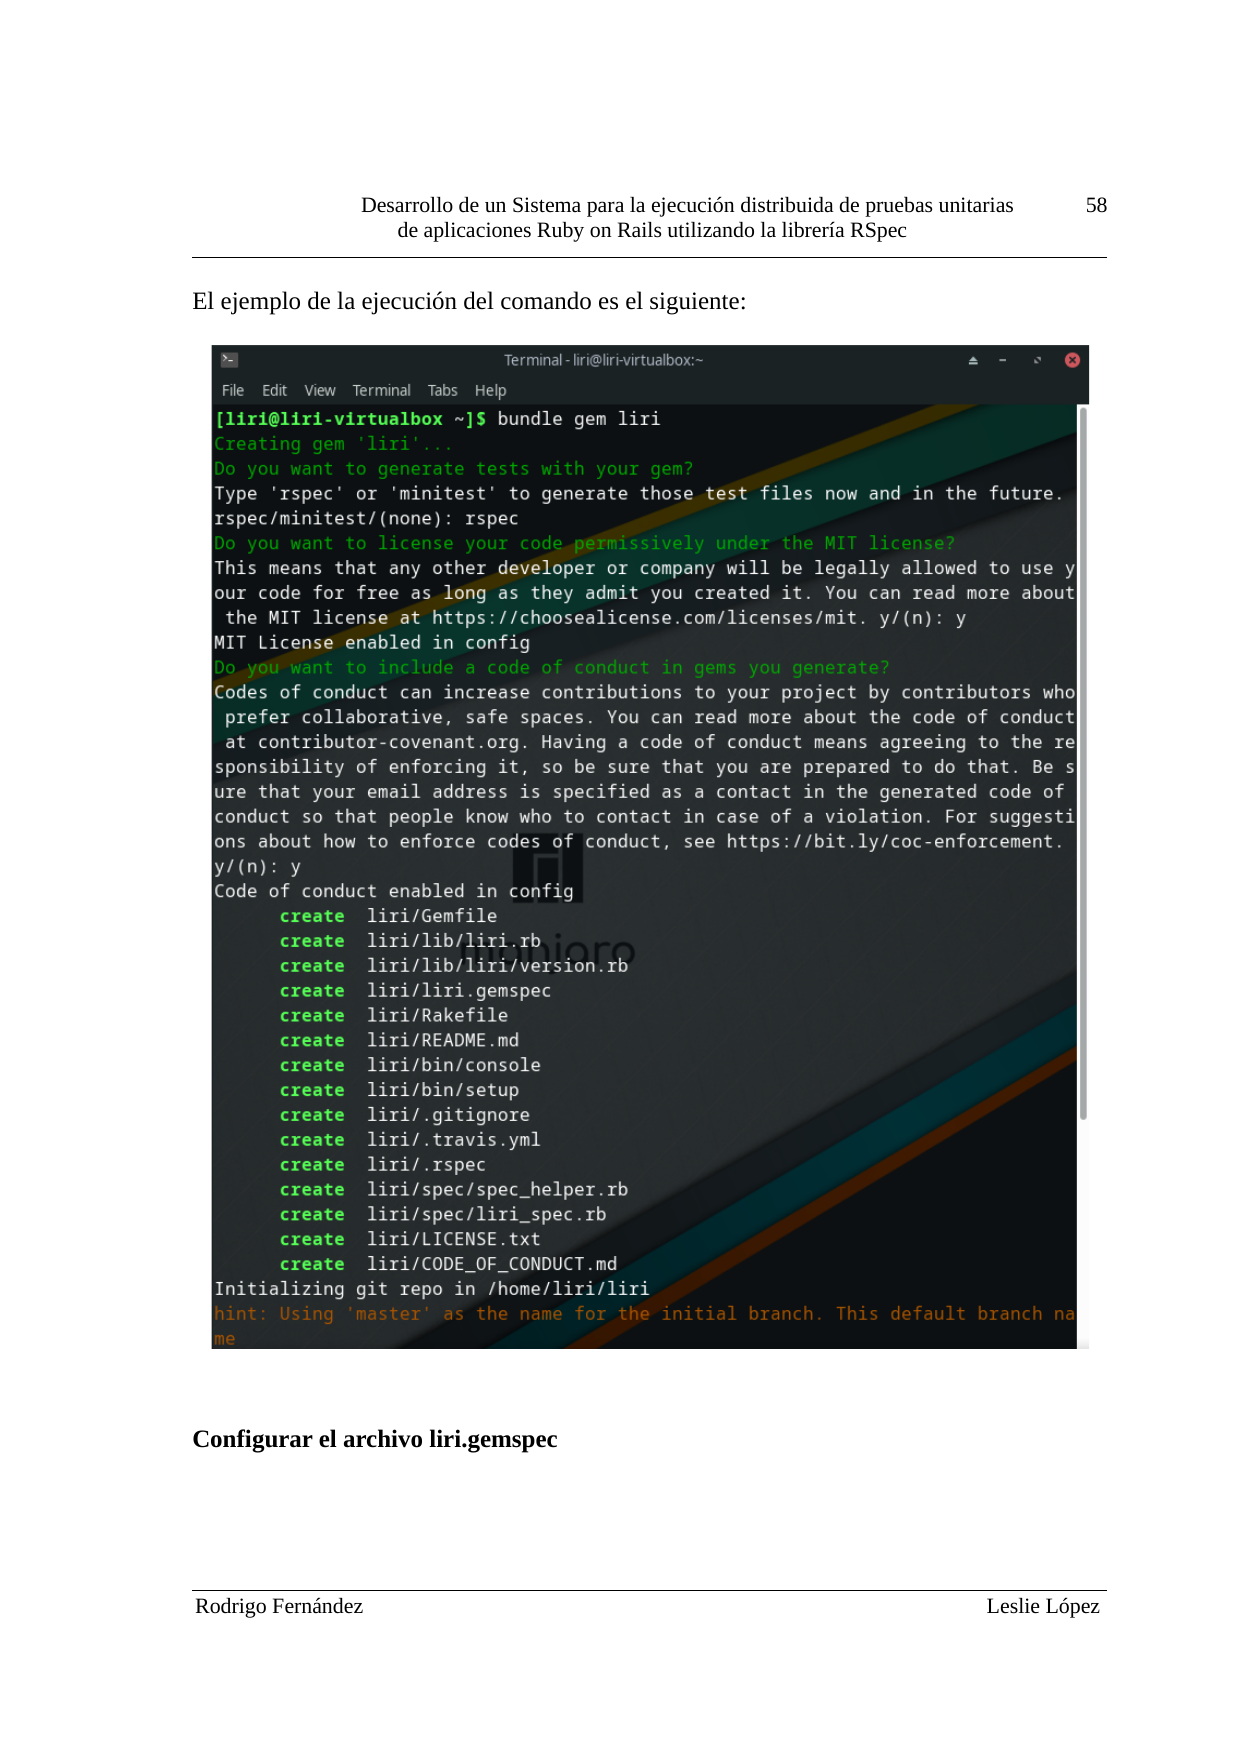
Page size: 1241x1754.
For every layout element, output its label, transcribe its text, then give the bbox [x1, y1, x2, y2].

text El ejemplo de la ejecución del comando es el siguiente: [192, 286, 1107, 315]
text Configurar el archivo liri.gemspec [192, 1424, 1107, 1452]
picture [211, 345, 1090, 1349]
